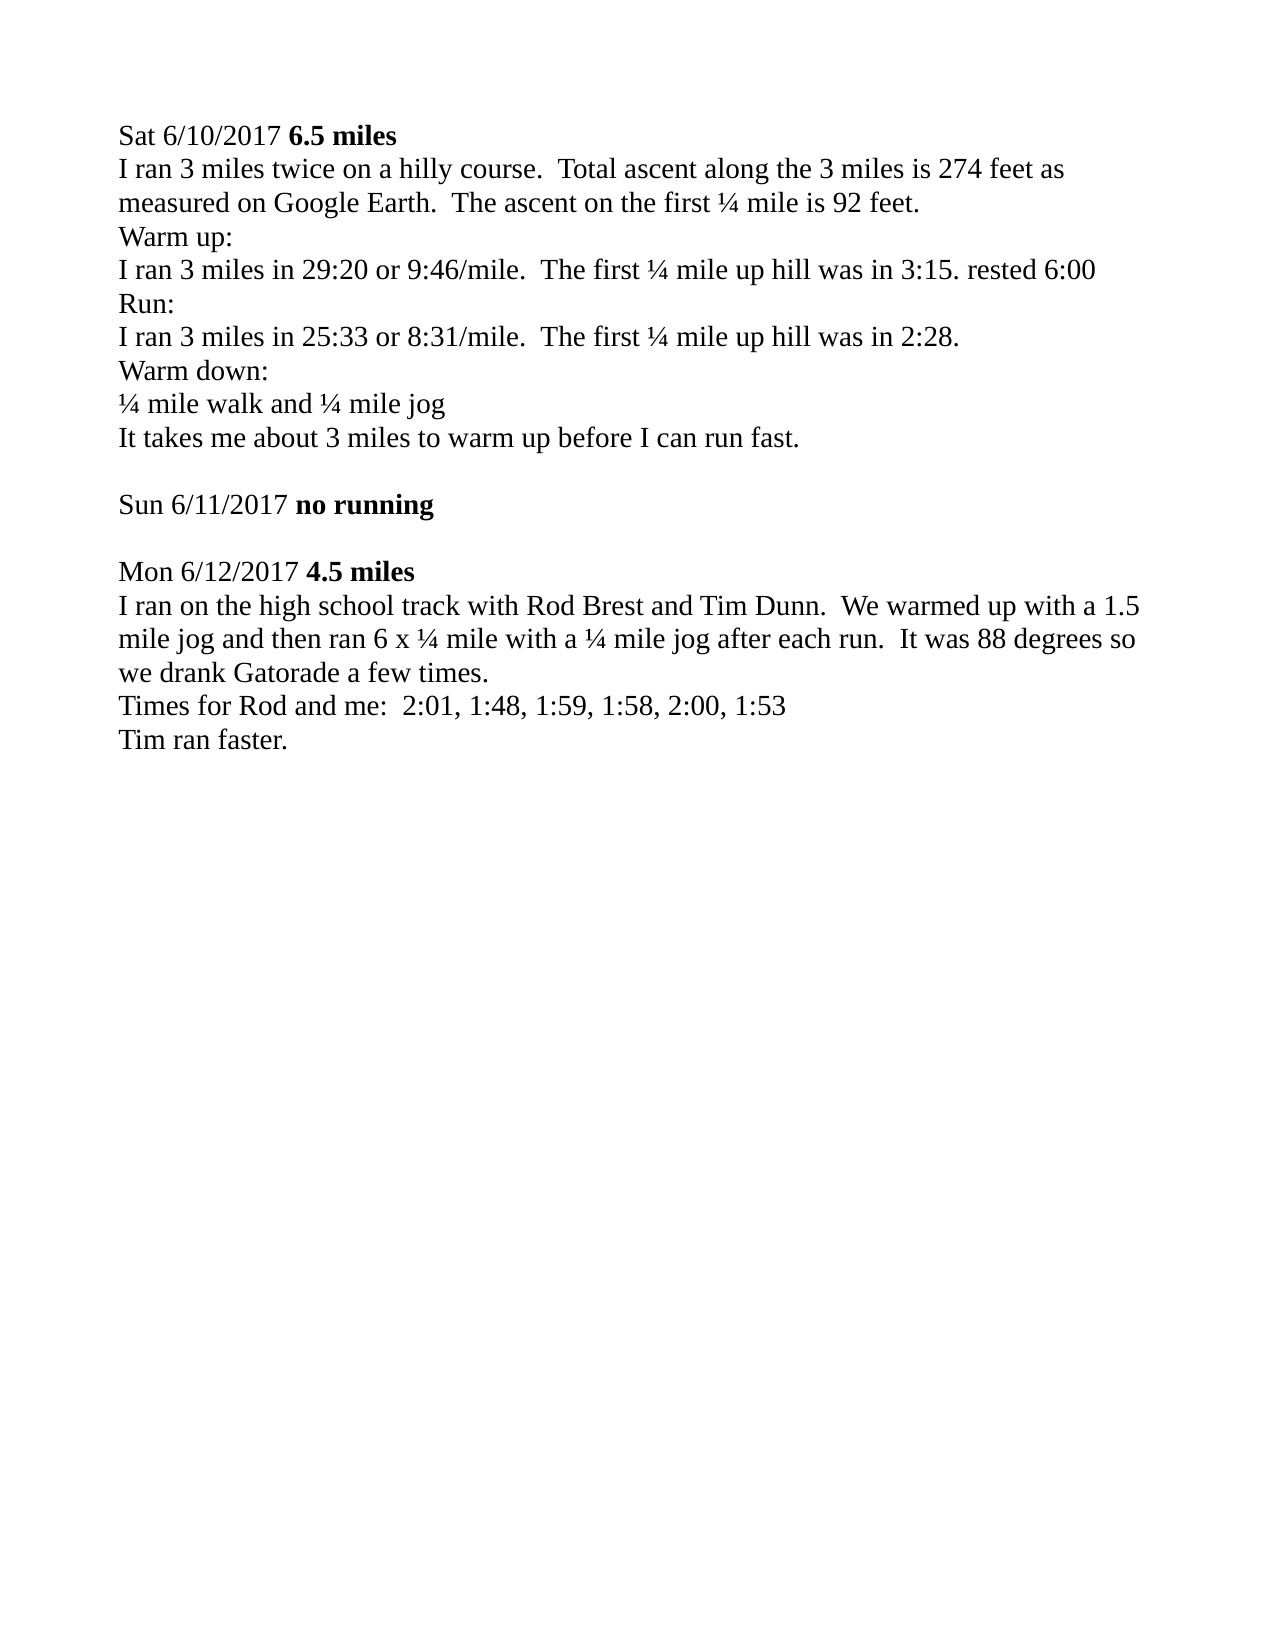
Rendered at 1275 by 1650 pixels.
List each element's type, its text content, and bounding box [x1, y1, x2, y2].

text I ran on the high school track with Rod Brest and Tim Dunn. We warmed up with a 1.5 mile jog and then ran 6 x ¼ mile with a ¼ mile jog after each run. It was 88 degrees so we drank Gatorade a few times. [118, 588, 1157, 688]
text Sat 6/10/2017 6.5 miles [118, 118, 1157, 152]
text ¼ mile walk and ¼ mile jog [118, 386, 1157, 420]
text Warm up: [118, 219, 1157, 252]
text I ran 3 miles twice on a hilly course. Total ascent along the 3 miles is 274 feet as measured on Google Earth. The ascent on the first ¼ mile is 92 feet. [118, 152, 1157, 219]
text Tim ran faster. [118, 722, 1157, 755]
text It takes me about 3 miles to warm up before I can run fast. [118, 420, 1157, 453]
text Sun 6/11/2017 no running [118, 487, 1157, 521]
text Times for Rod and me: 2:01, 1:48, 1:59, 1:58, 2:00, 1:53 [118, 688, 1157, 722]
text Mon 6/12/2017 4.5 miles [118, 554, 1157, 588]
text Warm down: [118, 353, 1157, 386]
text I ran 3 miles in 25:33 or 8:31/mile. The first ¼ mile up hill was in 2:28. [118, 319, 1157, 353]
text Run: [118, 286, 1157, 319]
text I ran 3 miles in 29:20 or 9:46/mile. The first ¼ mile up hill was in 3:15. rested 6:00 [118, 252, 1157, 286]
